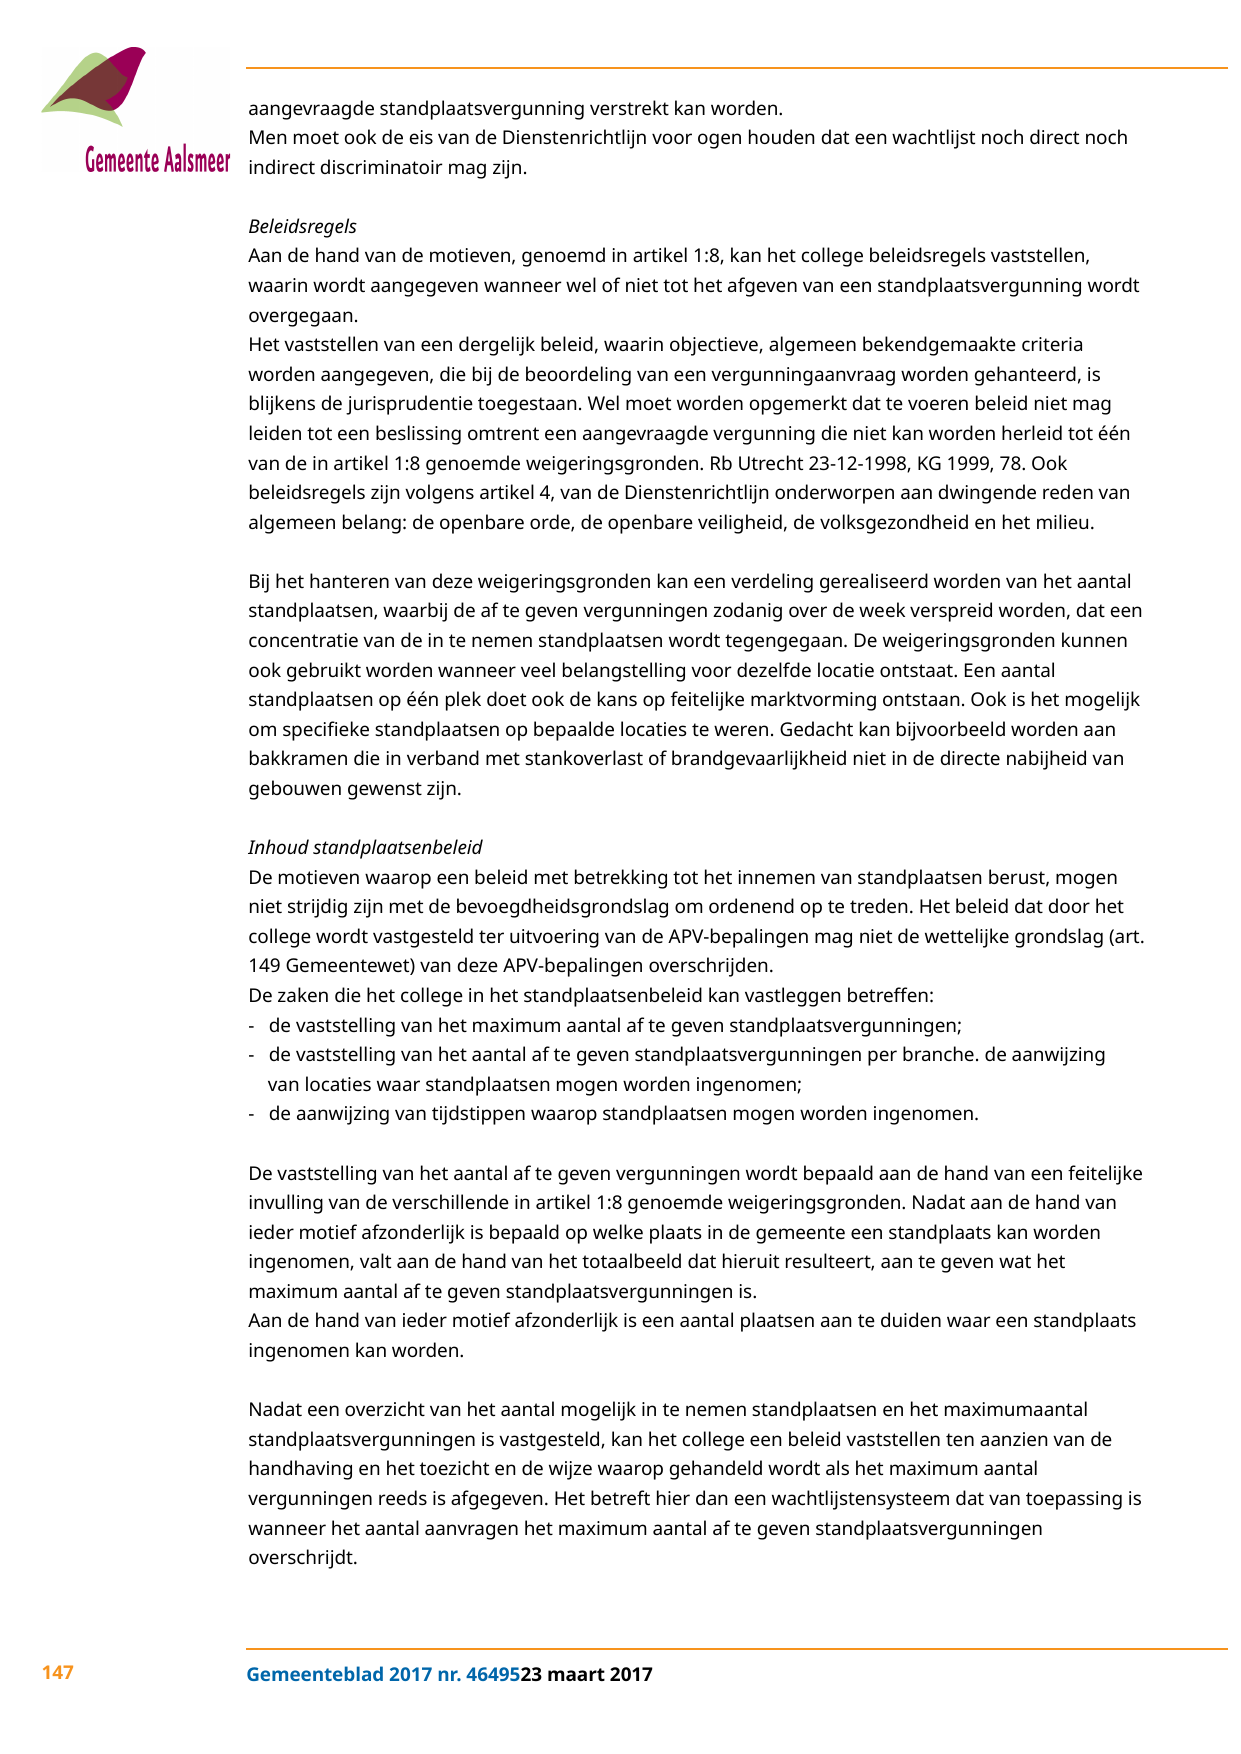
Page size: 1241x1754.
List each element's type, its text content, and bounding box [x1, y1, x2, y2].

text Aan de hand van ieder motief afzonderlijk is een aantal plaatsen aan te duiden waar een standplaats ingenomen kan worden. [248, 1308, 1152, 1363]
text Men moet ook de eis van de Dienstenrichtlijn voor ogen houden dat een wachtlijst noch direct noch indirect discriminatoir mag zijn. [248, 124, 1152, 180]
text Het vaststellen van een dergelijk beleid, waarin objectieve, algemeen bekendgemaakte criteria worden aangegeven, die bij de beoordeling van een vergunningaanvraag worden gehanteerd, is blijkens de jurisprudentie toegestaan. Wel moet worden opgemerkt dat te voeren beleid niet mag leiden tot een beslissing omtrent een aangevraagde vergunning die niet kan worden herleid tot één van de in artikel 1:8 genoemde weigeringsgronden. Rb Utrecht 23-12-1998, KG 1999, 78. Ook beleidsregels zijn volgens artikel 4, van de Dienstenrichtlijn onderworpen aan dwingende reden van algemeen belang: de openbare orde, de openbare veiligheid, de volksgezondheid en het milieu. [248, 331, 1152, 535]
text Beleidsregels [248, 213, 1152, 239]
text De vaststelling van het aantal af te geven vergunningen wordt bepaald aan de hand van een feitelijke invulling van de verschillende in artikel 1:8 genoemde weigeringsgronden. Nadat aan de hand van ieder motief afzonderlijk is bepaald op welke plaats in de gemeente een standplaats kan worden ingenomen, valt aan de hand van het totaalbeeld dat hieruit resulteert, aan te geven wat het maximum aantal af te geven standplaatsvergunningen is. [248, 1160, 1152, 1304]
text Bij het hanteren van deze weigeringsgronden kan een verdeling gerealiseerd worden van het aantal standplaatsen, waarbij de af te geven vergunningen zodanig over de week verspreid worden, dat een concentratie van de in te nemen standplaatsen wordt tegengegaan. De weigeringsgronden kunnen ook gebruikt worden wanneer veel belangstelling voor dezelfde locatie ontstaat. Een aantal standplaatsen op één plek doet ook de kans op feitelijke marktvorming ontstaan. Ook is het mogelijk om specifieke standplaatsen op bepaalde locaties te weren. Gedacht kan bijvoorbeeld worden aan bakkramen die in verband met stankoverlast of brandgevaarlijkheid niet in de directe nabijheid van gebouwen gewenst zijn. [248, 568, 1152, 801]
text De zaken die het college in het standplaatsenbeleid kan vastleggen betreffen: [248, 982, 1152, 1008]
text Nadat een overzicht van het aantal mogelijk in te nemen standplaatsen en het maximumaantal standplaatsvergunningen is vastgesteld, kan het college een beleid vaststellen ten aanzien van de handhaving en het toezicht en de wijze waarop gehandeld wordt als het maximum aantal vergunningen reeds is afgegeven. Het betreft hier dan een wachtlijstensysteem dat van toepassing is wanneer het aantal aanvragen het maximum aantal af te geven standplaatsvergunningen overschrijdt. [248, 1396, 1152, 1570]
text - de aanwijzing van tijdstippen waarop standplaatsen mogen worden ingenomen. [248, 1101, 1152, 1126]
text Aan de hand van de motieven, genoemd in artikel 1:8, kan het college beleidsregels vaststellen, waarin wordt aangegeven wanneer wel of niet tot het afgeven van een standplaatsvergunning wordt overgegaan. [248, 243, 1152, 328]
text Inhoud standplaatsenbeleid [248, 834, 1152, 860]
picture [41, 47, 231, 172]
text De motieven waarop een beleid met betrekking tot het innemen van standplaatsen berust, mogen niet strijdig zijn met de bevoegdheidsgrondslag om ordenend op te treden. Het beleid dat door het college wordt vastgesteld ter uitvoering van de APV-bepalingen mag niet de wettelijke grondslag (art. 149 Gemeentewet) van deze APV-bepalingen overschrijden. [248, 864, 1152, 978]
text van locaties waar standplaatsen mogen worden ingenomen; [248, 1071, 1152, 1097]
text - de vaststelling van het maximum aantal af te geven standplaatsvergunningen; [248, 1012, 1152, 1038]
text - de vaststelling van het aantal af te geven standplaatsvergunningen per branche. de aanwijzing [248, 1041, 1152, 1067]
text aangevraagde standplaatsvergunning verstrekt kan worden. [248, 95, 1152, 121]
